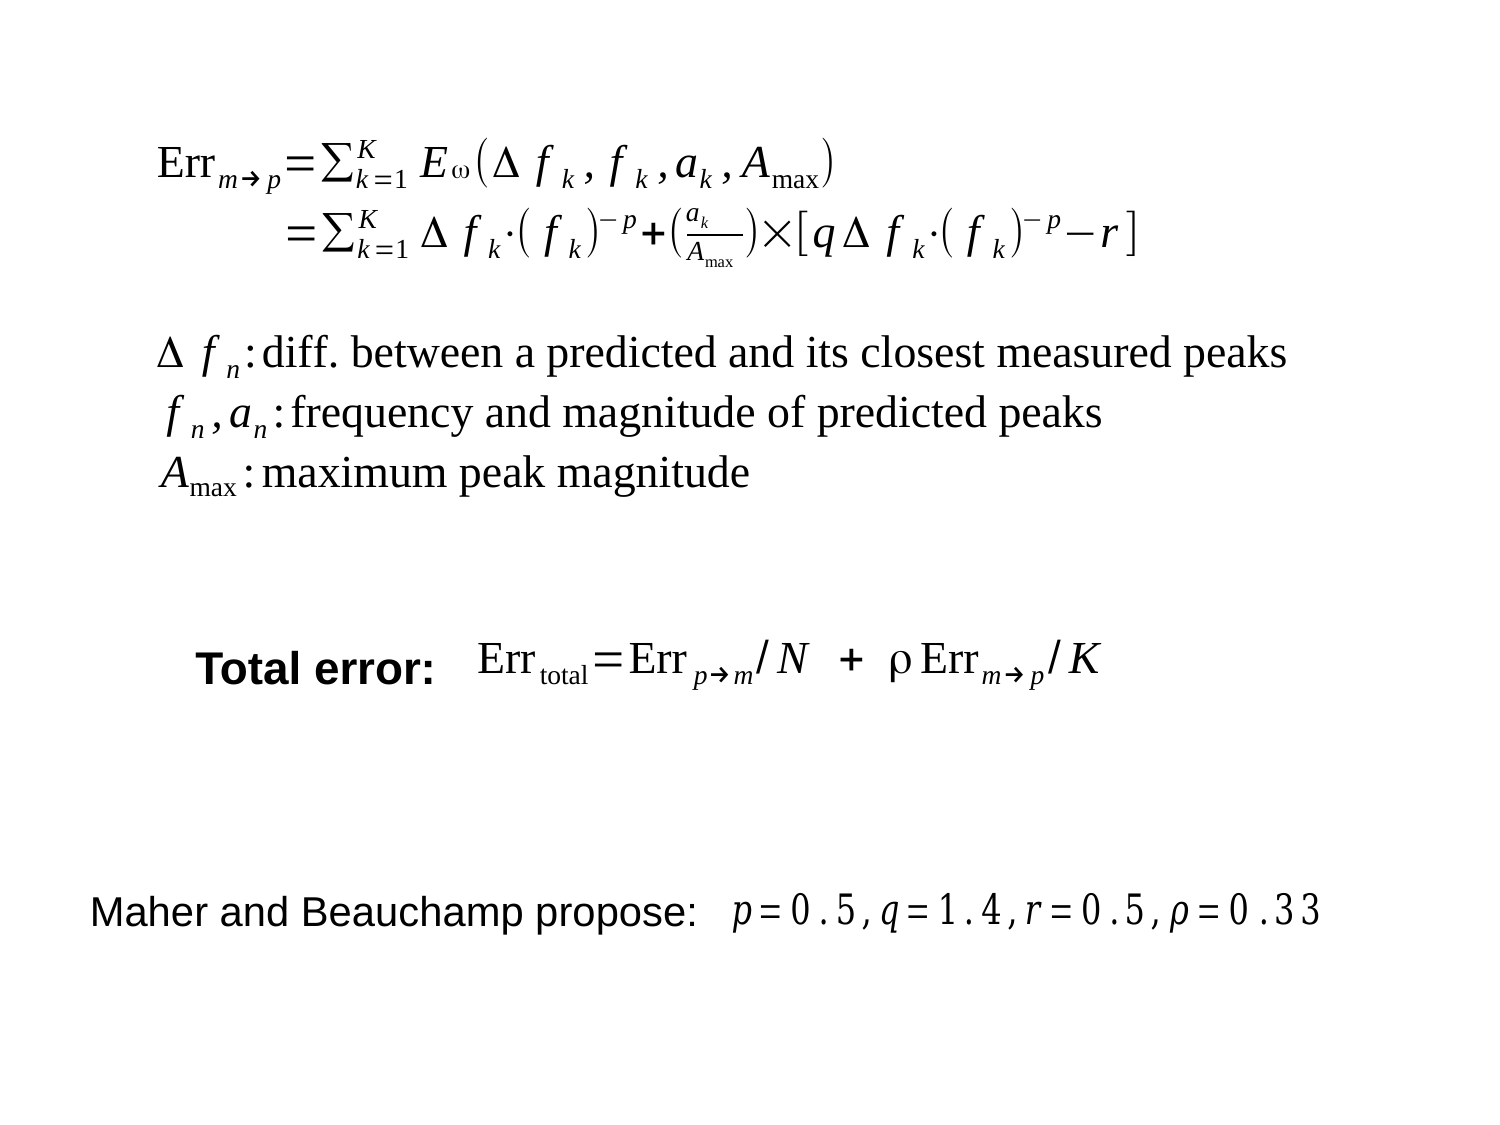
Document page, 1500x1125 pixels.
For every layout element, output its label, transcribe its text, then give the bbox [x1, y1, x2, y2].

text_box Total error: [180, 627, 452, 702]
chart [150, 134, 1292, 557]
text_box Maher and Beauchamp propose: [75, 873, 714, 943]
picture [720, 885, 1340, 946]
chart [470, 632, 1111, 744]
